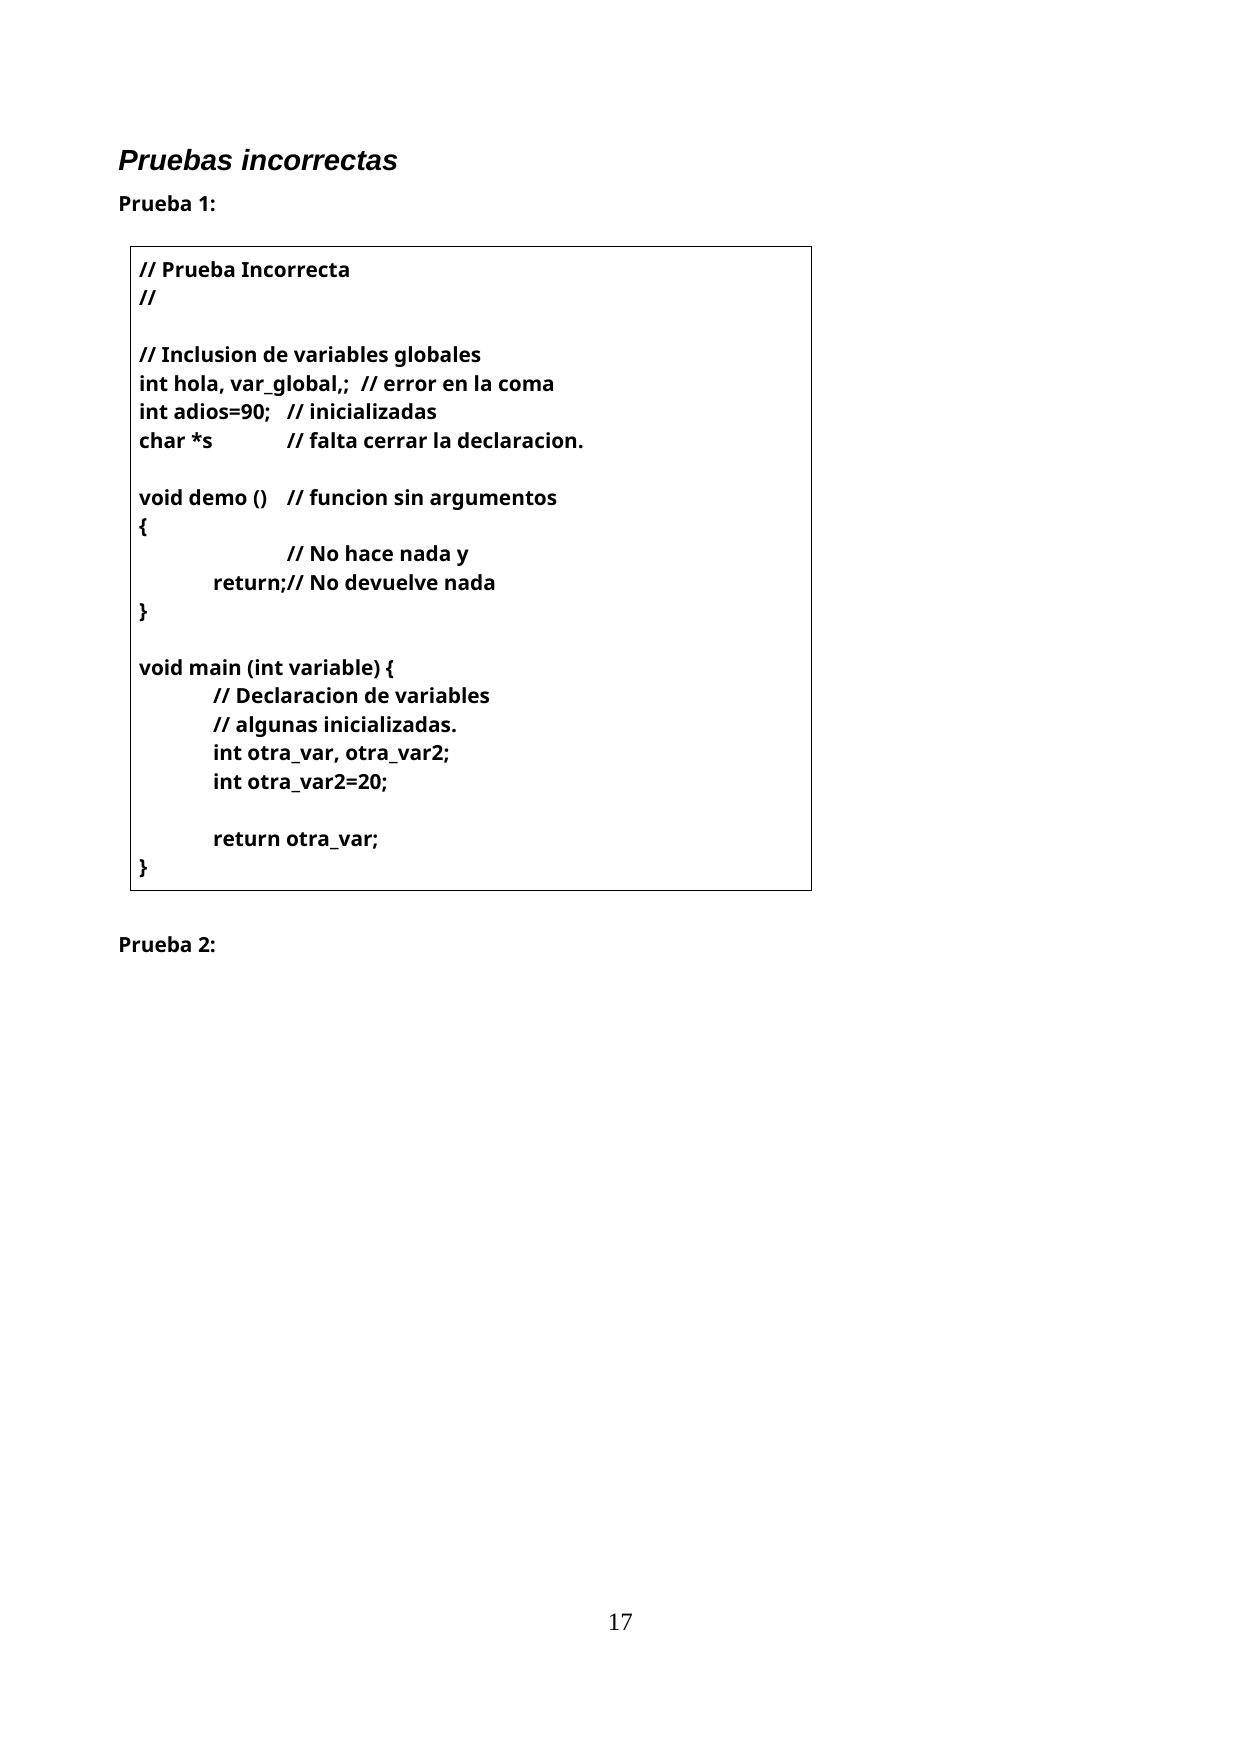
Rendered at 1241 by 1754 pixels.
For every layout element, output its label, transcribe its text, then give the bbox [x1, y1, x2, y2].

text return otra_var; [139, 824, 803, 852]
subtitle Pruebas incorrectas [118, 143, 1122, 177]
text int adios=90; // inicializadas [139, 397, 803, 426]
text // Prueba Incorrecta [139, 255, 803, 283]
text // [139, 283, 803, 312]
text // Declaracion de variables [139, 682, 803, 710]
text return; // No devuelve nada [139, 568, 803, 596]
text int otra_var, otra_var2; [139, 738, 803, 767]
text // No hace nada y [139, 539, 803, 568]
text Prueba 1: [118, 189, 1122, 218]
text } [139, 596, 803, 625]
text char *s // falta cerrar la declaracion. [139, 426, 803, 454]
text [131, 247, 811, 890]
text int otra_var2=20; [139, 767, 803, 795]
text int hola, var_global,; // error en la coma [139, 369, 803, 397]
text Prueba 2: [118, 930, 1122, 958]
text // Inclusion de variables globales [139, 340, 803, 369]
text void main (int variable) { [139, 653, 803, 682]
text // algunas inicializadas. [139, 710, 803, 738]
text void demo () // funcion sin argumentos [139, 483, 803, 511]
text { [139, 511, 803, 539]
text } [139, 852, 803, 881]
